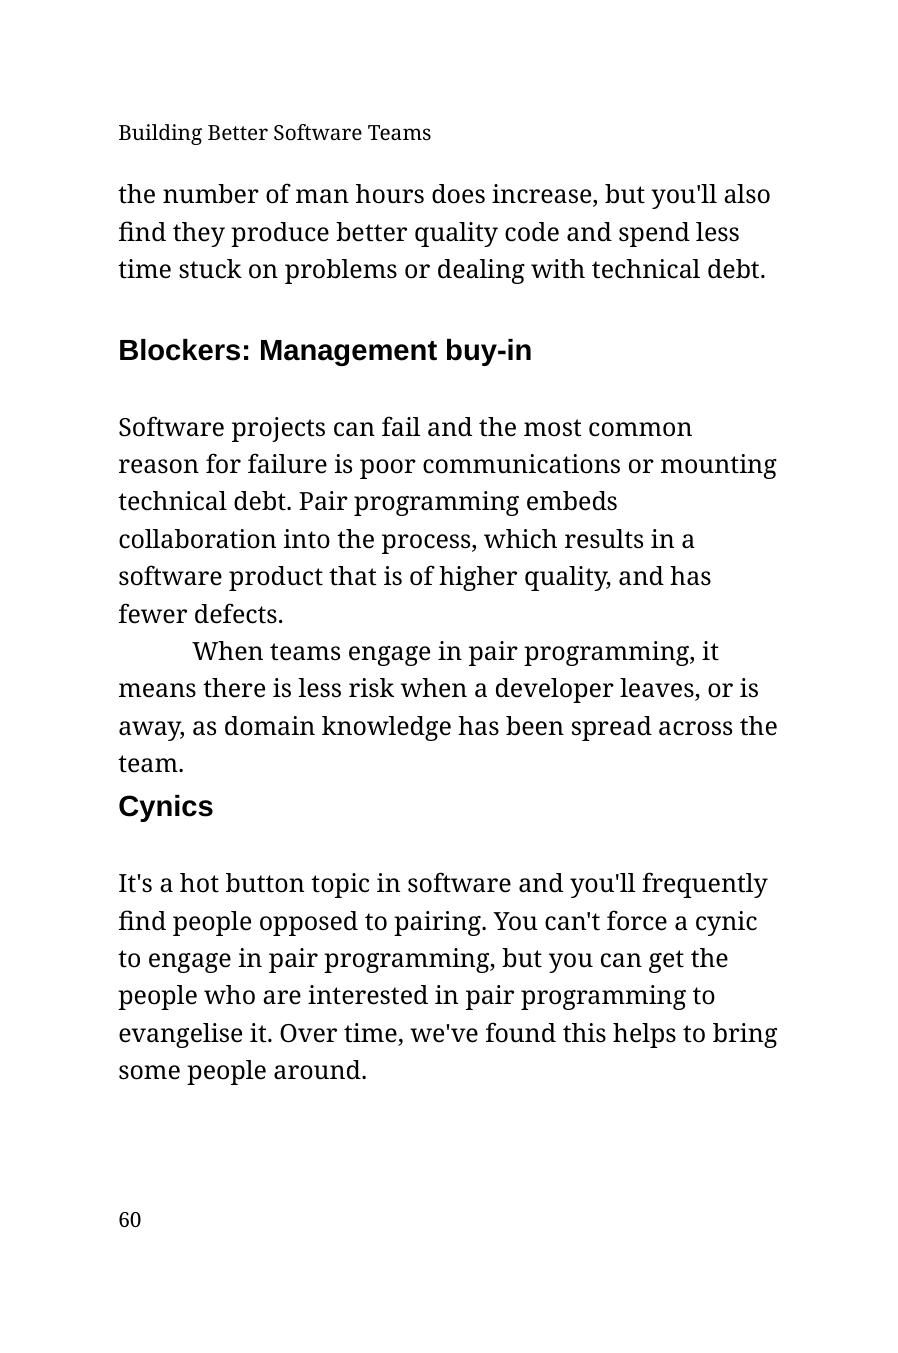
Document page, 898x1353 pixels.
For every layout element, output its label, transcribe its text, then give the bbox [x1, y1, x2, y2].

text Software projects can fail and the most common reason for failure is poor communications or mounting technical debt. Pair programming embeds collaboration into the process, which results in a software product that is of higher quality, and has fewer defects. [118, 409, 779, 630]
subtitle Blockers: Management buy-in [118, 333, 779, 366]
text When teams engage in pair programming, it means there is less risk when a developer leaves, or is away, as domain knowledge has been spread across the team. [118, 634, 779, 780]
subtitle Cynics [118, 789, 779, 823]
text the number of man hours does increase, but you'll also find they produce better quality code and spend less time stuck on problems or dealing with technical debt. [118, 177, 779, 286]
text It's a hot button topic in software and you'll frequently find people opposed to pairing. You can't force a cynic to engage in pair programming, but you can get the people who are interested in pair programming to evangelise it. Over time, we've found this helps to bring some people around. [118, 866, 779, 1087]
